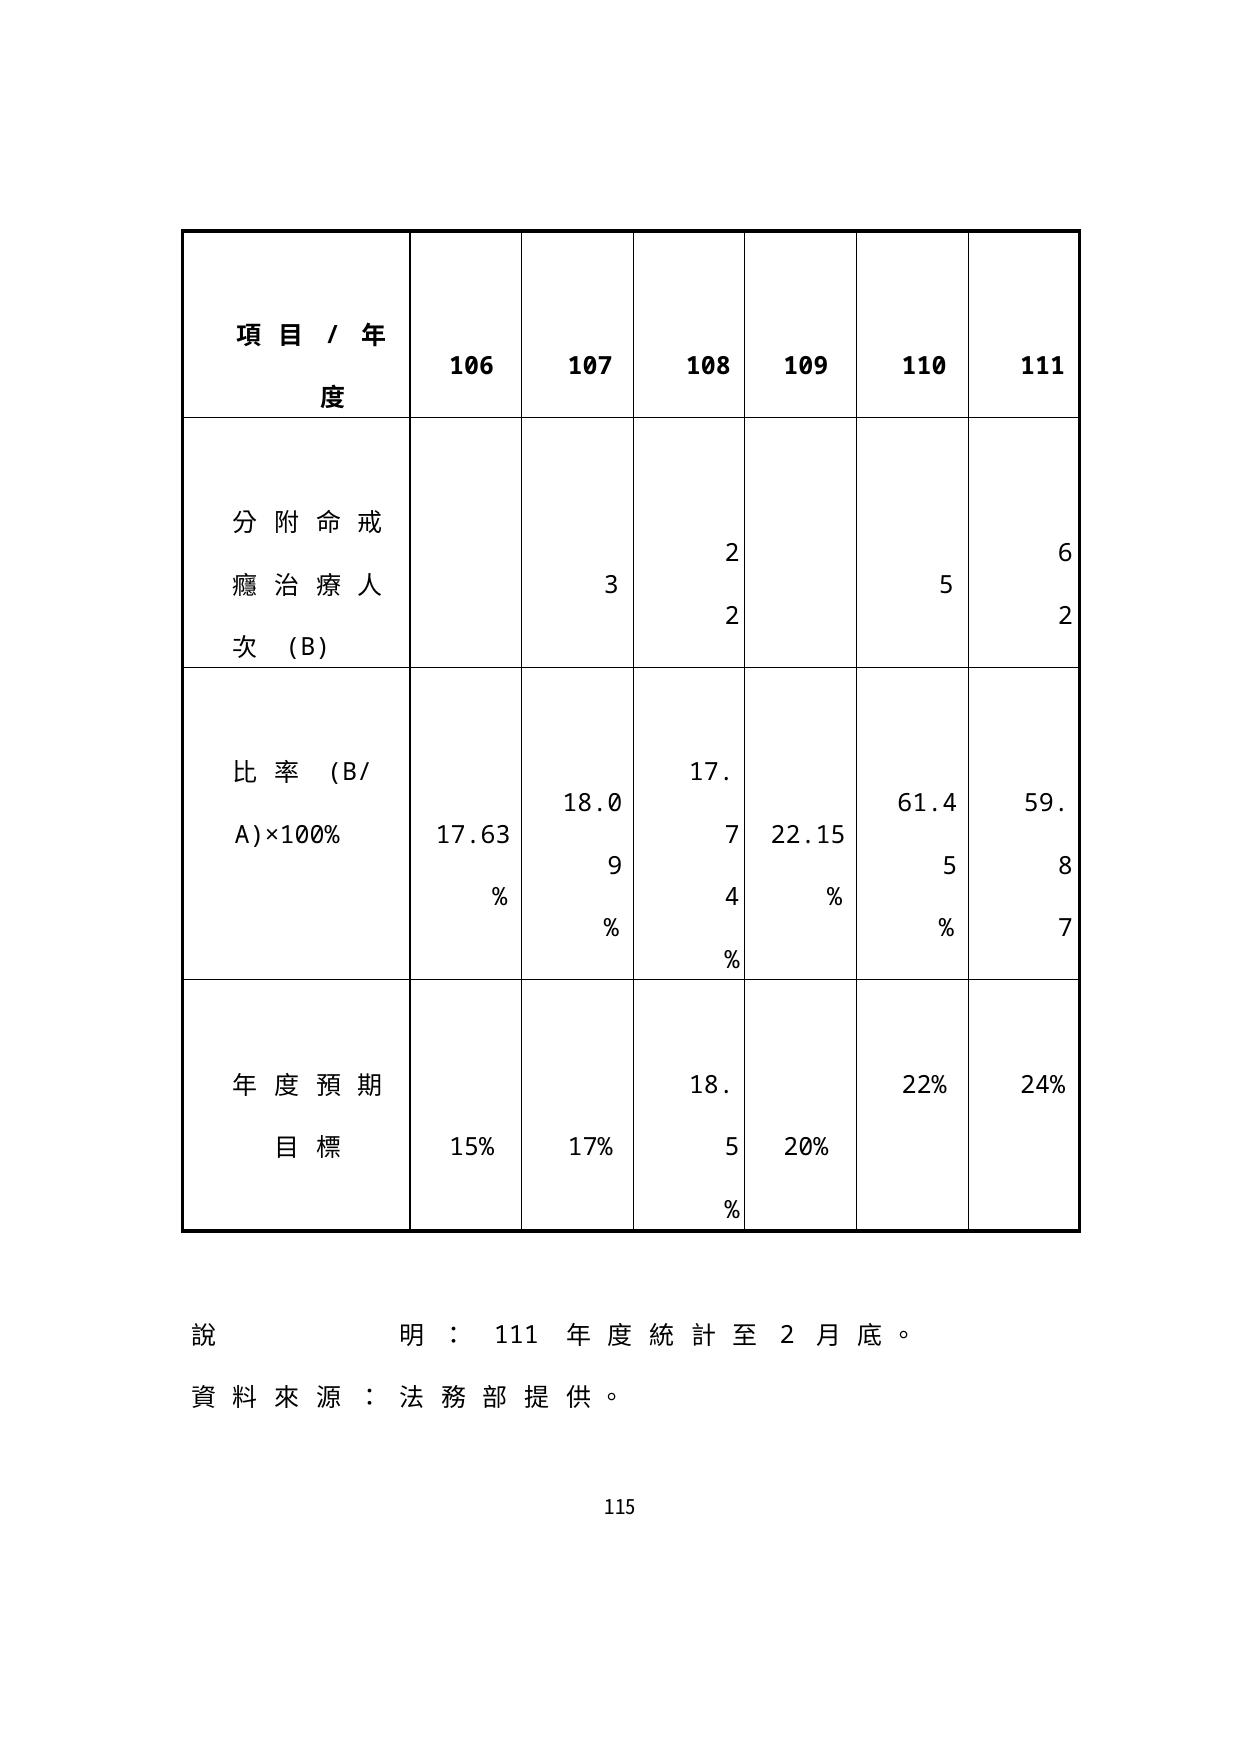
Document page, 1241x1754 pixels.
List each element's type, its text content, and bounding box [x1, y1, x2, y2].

table_cell 22 [634, 418, 744, 667]
table_cell 61.45% [857, 668, 968, 979]
table_cell 17.63% [411, 668, 521, 979]
text 說 明：111年度統計至2月底。 [183, 1292, 1058, 1354]
table_header 106 [411, 233, 521, 417]
table_header 109 [745, 233, 856, 417]
table_cell 年度預期目標 [184, 980, 409, 1229]
table_cell 18.5% [634, 980, 744, 1229]
table_header 項目/年度 [184, 233, 409, 417]
table_cell 15% [411, 980, 521, 1229]
table_header 110 [857, 233, 968, 417]
table_cell 24% [969, 980, 1078, 1229]
table_cell [745, 418, 856, 667]
table_cell 分附命戒癮治療人次(B) [184, 418, 409, 667]
table_cell 62 [969, 418, 1078, 667]
table_cell 22.15% [745, 668, 856, 979]
table_cell 比率(B/A)×100% [184, 668, 409, 979]
table_header 107 [522, 233, 633, 417]
text 資料來源：法務部提供。 [183, 1354, 1058, 1417]
table_cell 5 [857, 418, 968, 667]
table_cell 18.09% [522, 668, 633, 979]
table_cell 17.74% [634, 668, 744, 979]
table_cell 59.87 [969, 668, 1078, 979]
table_cell 20% [745, 980, 856, 1229]
table_cell 22% [857, 980, 968, 1229]
table_header 111 [969, 233, 1078, 417]
table_header 108 [634, 233, 744, 417]
table_cell 17% [522, 980, 633, 1229]
table_cell [411, 418, 521, 667]
table_cell 3 [522, 418, 633, 667]
